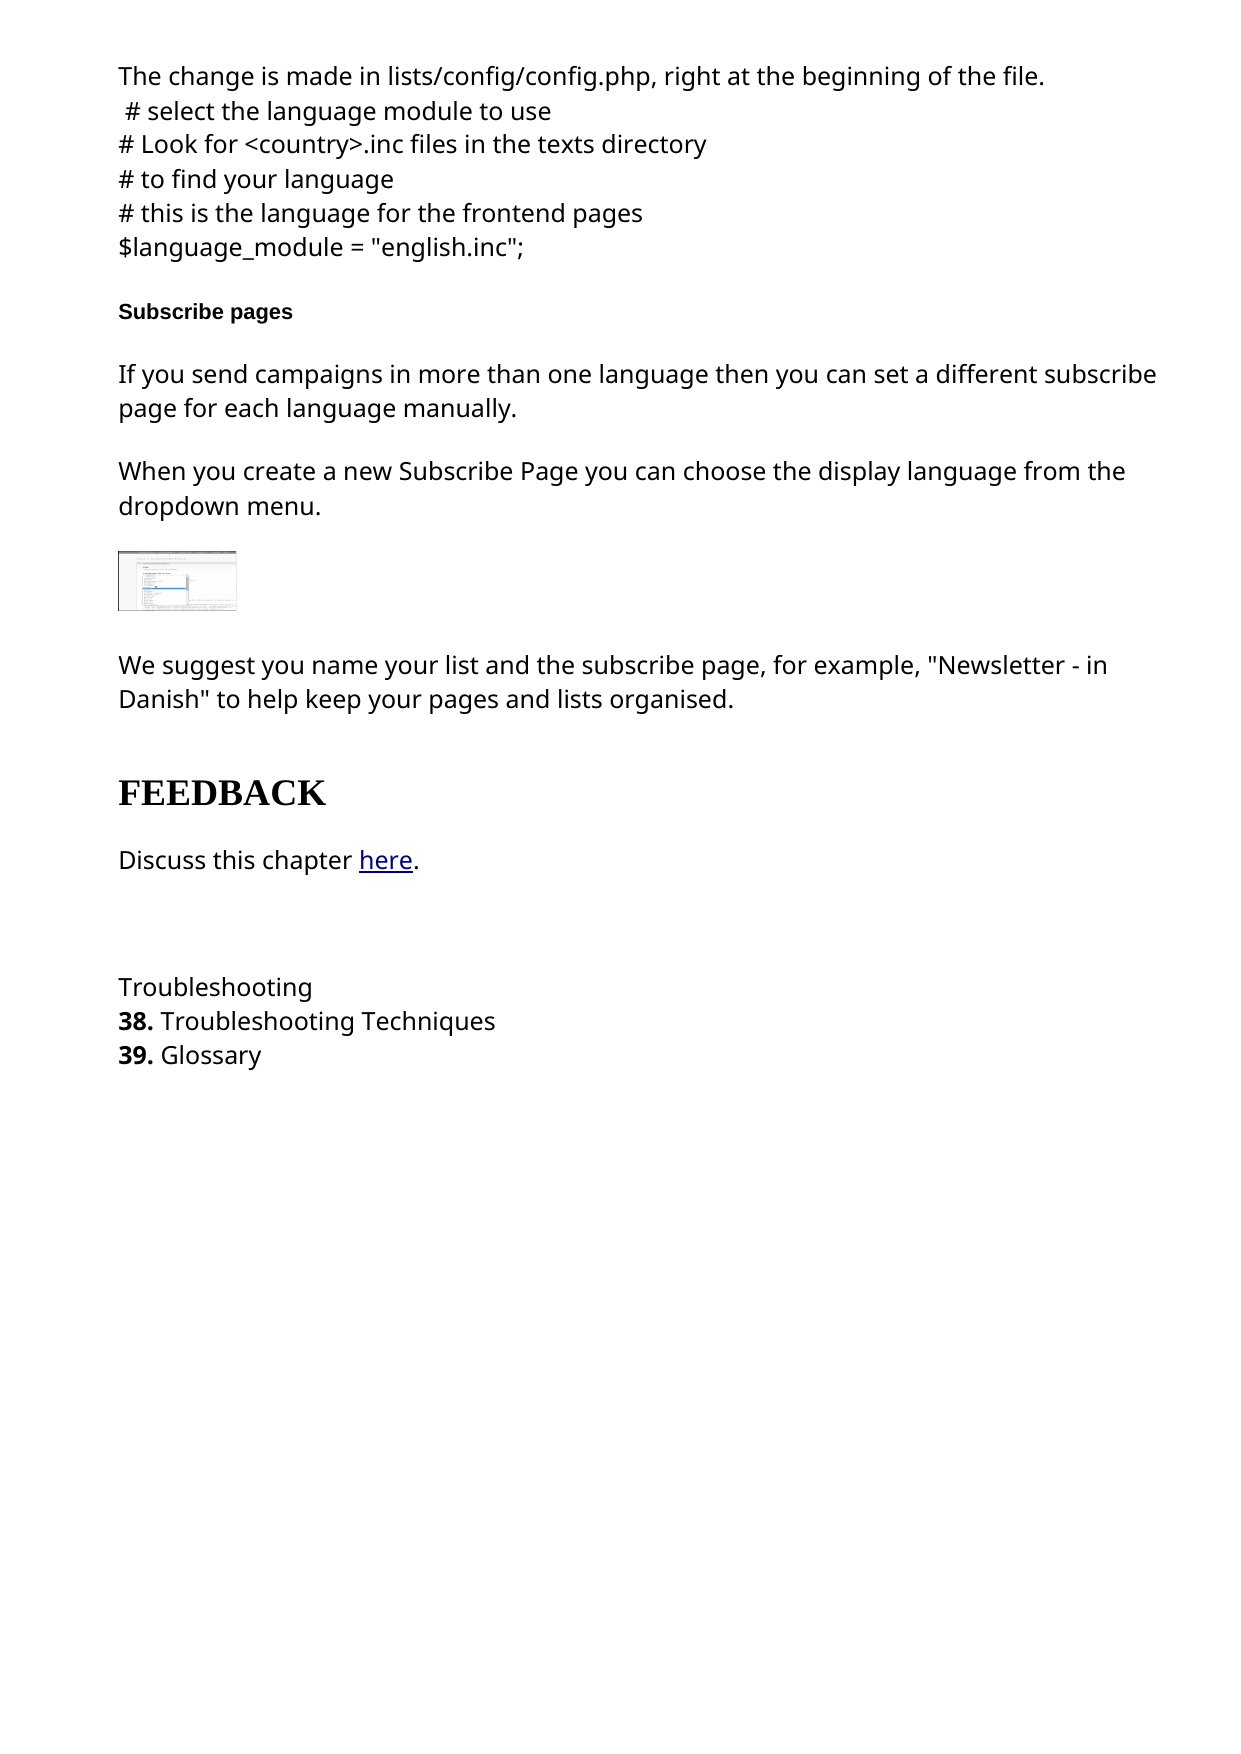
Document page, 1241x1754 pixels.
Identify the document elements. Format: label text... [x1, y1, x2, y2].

text The change is made in lists/config/config.php, right at the beginning of the file. # select the language module to use # Look for <country>.inc files in the texts directory # to find your language # this is the language for the frontend pages $language_module = "english.inc"; [118, 59, 1181, 263]
text Troubleshooting [118, 970, 1181, 1004]
picture [118, 551, 237, 611]
text 38. Troubleshooting Techniques [118, 1004, 1181, 1038]
text If you send campaigns in more than one language then you can set a different subscribe page for each language manually. [118, 356, 1181, 424]
text We suggest you name your list and the subscribe page, for example, "Newsletter - in Danish" to help keep your pages and lists organised. [118, 647, 1181, 716]
text Discuss this chapter here. [118, 843, 1181, 877]
text 39. Glossary [118, 1038, 1181, 1072]
text When you create a new Subscribe Page you can choose the display language from the dropdown menu. [118, 454, 1181, 522]
subtitle Feedback [118, 770, 1181, 813]
text Subscribe pages [118, 293, 1181, 327]
